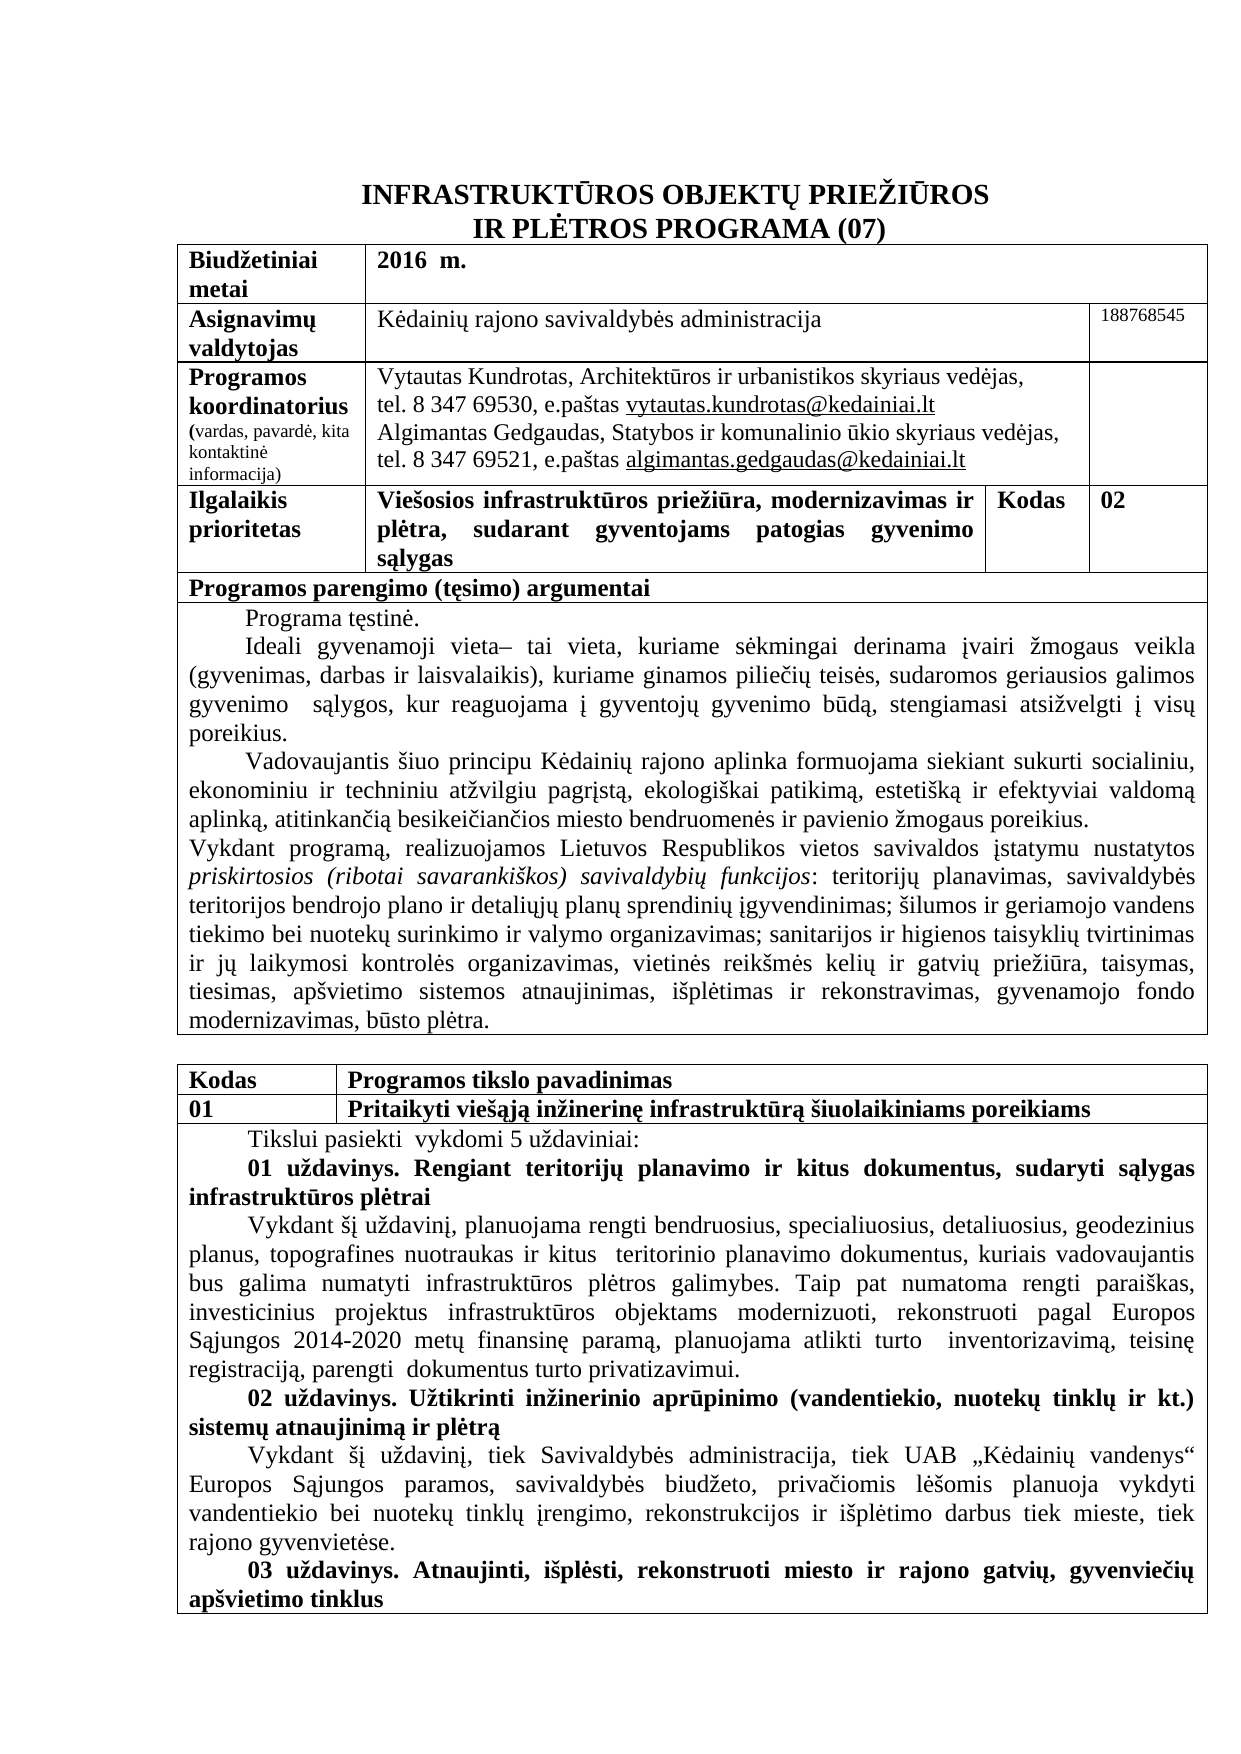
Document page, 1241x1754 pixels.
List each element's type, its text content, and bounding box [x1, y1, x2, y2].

text INFRASTRUKTŪROS OBJEKTŲ PRIEŽIŪROS [177, 177, 1181, 211]
table_cell Viešosios infrastruktūros priežiūra, modernizavimas ir plėtra, sudarant gyventojams patogias gyvenimo sąlygas [366, 486, 985, 572]
table_cell Vytautas Kundrotas, Architektūros ir urbanistikos skyriaus vedėjas, tel. 8 347 69530, e.paštas vytautas.kundrotas@kedainiai.lt Algimantas Gedgaudas, Statybos ir komunalinio ūkio skyriaus vedėjas, tel. 8 347 69521, e.paštas algimantas.gedgaudas@kedainiai.lt [366, 363, 1089, 484]
table_cell 188768545 [1090, 304, 1207, 361]
table_cell Pritaikyti viešąją inžinerinę infrastruktūrą šiuolaikiniams poreikiams [337, 1095, 1207, 1123]
table_cell [1090, 363, 1207, 484]
table_cell Kėdainių rajono savivaldybės administracija [366, 304, 1089, 361]
table_cell Ilgalaikis prioritetas [178, 486, 365, 572]
table_cell 02 [1090, 486, 1207, 572]
table_header 2016 m. [366, 245, 1207, 303]
table_cell 01 [178, 1095, 336, 1123]
table_header Biudžetiniai metai [178, 245, 365, 303]
table_cell Tikslui pasiekti vykdomi 5 uždaviniai: 01 uždavinys. Rengiant teritorijų planavimo ir kitus dokumentus, sudaryti sąlygas infrastruktūros plėtrai Vykdant šį uždavinį, planuojama rengti bendruosius, specialiuosius, detaliuosius, geodezinius planus, topografines nuotraukas ir kitus teritorinio planavimo dokumentus, kuriais vadovaujantis bus galima numatyti infrastruktūros plėtros galimybes. Taip pat numatoma rengti paraiškas, investicinius projektus infrastruktūros objektams modernizuoti, rekonstruoti pagal Europos Sąjungos 2014-2020 metų finansinę paramą, planuojama atlikti turto inventorizavimą, teisinę registraciją, parengti dokumentus turto privatizavimui. 02 uždavinys. Užtikrinti inžinerinio aprūpinimo (vandentiekio, nuotekų tinklų ir kt.) sistemų atnaujinimą ir plėtrą Vykdant šį uždavinį, tiek Savivaldybės administracija, tiek UAB „Kėdainių vandenys“ Europos Sąjungos paramos, savivaldybės biudžeto, privačiomis lėšomis planuoja vykdyti vandentiekio bei nuotekų tinklų įrengimo, rekonstrukcijos ir išplėtimo darbus tiek mieste, tiek rajono gyvenvietėse. 03 uždavinys. Atnaujinti, išplėsti, rekonstruoti miesto ir rajono gatvių, gyvenviečių apšvietimo tinklus [178, 1124, 1207, 1613]
table_header Programos tikslo pavadinimas [337, 1065, 1207, 1093]
text IR PLĖTROS PROGRAMA (07) [177, 211, 1181, 244]
table_cell Programos koordinatorius (vardas, pavardė, kita kontaktinė informacija) [178, 363, 365, 484]
table_header Kodas [178, 1065, 336, 1093]
table_cell Asignavimų valdytojas [178, 304, 365, 361]
table_cell Kodas [986, 486, 1089, 572]
table_cell Programa tęstinė. Ideali gyvenamoji vieta– tai vieta, kuriame sėkmingai derinama įvairi žmogaus veikla (gyvenimas, darbas ir laisvalaikis), kuriame ginamos piliečių teisės, sudaromos geriausios galimos gyvenimo sąlygos, kur reaguojama į gyventojų gyvenimo būdą, stengiamasi atsižvelgti į visų poreikius. Vadovaujantis šiuo principu Kėdainių rajono aplinka formuojama siekiant sukurti socialiniu, ekonominiu ir techniniu atžvilgiu pagrįstą, ekologiškai patikimą, estetišką ir efektyviai valdomą aplinką, atitinkančią besikeičiančios miesto bendruomenės ir pavienio žmogaus poreikius. Vykdant programą, realizuojamos Lietuvos Respublikos vietos savivaldos įstatymu nustatytos priskirtosios (ribotai savarankiškos) savivaldybių funkcijos: teritorijų planavimas, savivaldybės teritorijos bendrojo plano ir detaliųjų planų sprendinių įgyvendinimas; šilumos ir geriamojo vandens tiekimo bei nuotekų surinkimo ir valymo organizavimas; sanitarijos ir higienos taisyklių tvirtinimas ir jų laikymosi kontrolės organizavimas, vietinės reikšmės kelių ir gatvių priežiūra, taisymas, tiesimas, apšvietimo sistemos atnaujinimas, išplėtimas ir rekonstravimas, gyvenamojo fondo modernizavimas, būsto plėtra. [178, 603, 1207, 1034]
table_cell Programos parengimo (tęsimo) argumentai [178, 573, 1207, 602]
